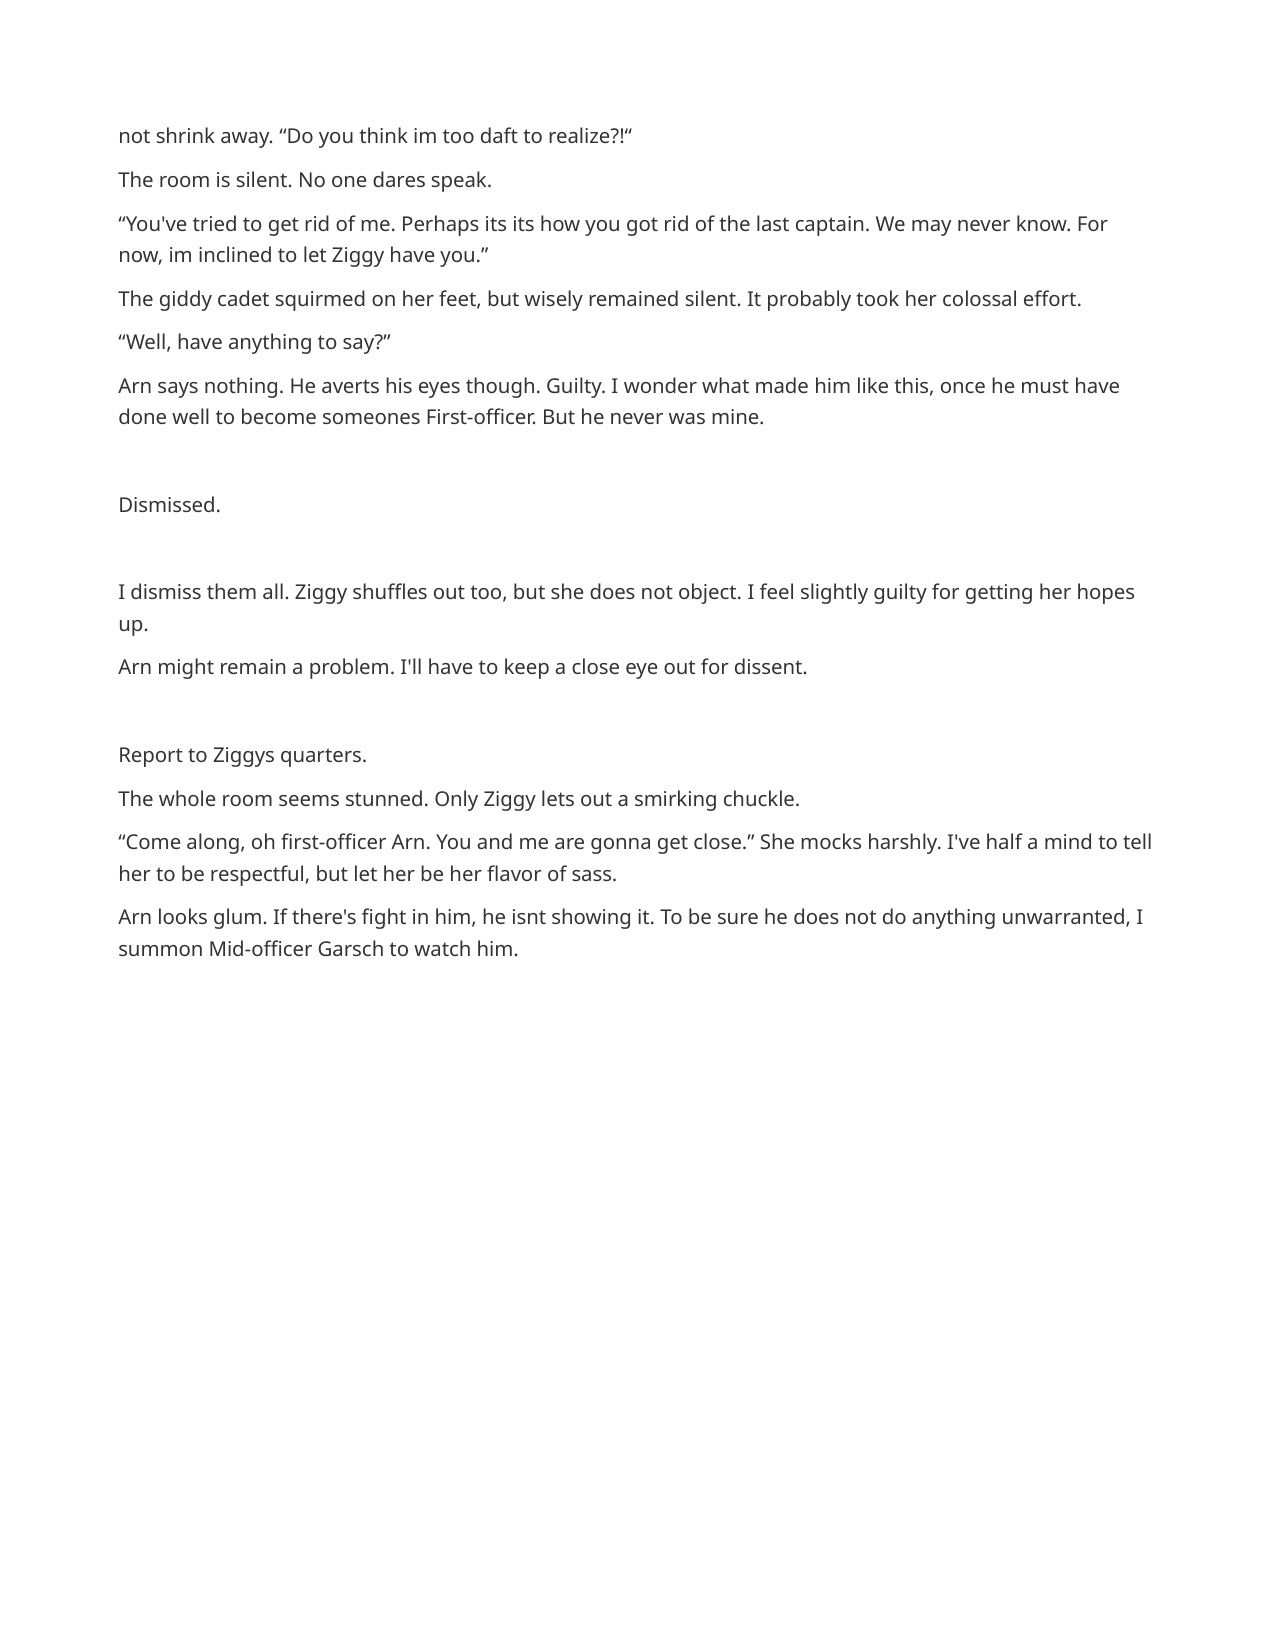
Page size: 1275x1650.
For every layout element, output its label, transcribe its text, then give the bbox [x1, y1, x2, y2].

text “Well, have anything to say?” [118, 324, 1157, 356]
text The room is silent. No one dares speak. [118, 162, 1157, 193]
text Arn says nothing. He averts his eyes though. Guilty. I wonder what made him like this, once he must have done well to become someones First-officer. But he never was mine. [118, 368, 1157, 431]
text Arn looks glum. If there's fight in him, he isnt showing it. To be sure he does not do anything unwarranted, I summon Mid-officer Garsch to watch him. [118, 899, 1157, 962]
text The giddy cadet squirmed on her feet, but wisely remained silent. It probably took her colossal effort. [118, 281, 1157, 312]
text The whole room seems stunned. Only Ziggy lets out a smirking chuckle. [118, 781, 1157, 812]
text Report to Ziggys quarters. [118, 737, 1157, 768]
text not shrink away. “Do you think im too daft to realize?!“ [118, 118, 1157, 149]
text I dismiss them all. Ziggy shuffles out too, but she does not object. I feel slightly guilty for getting her hopes up. [118, 574, 1157, 637]
text Dismissed. [118, 487, 1157, 518]
text Arn might remain a problem. I'll have to keep a close eye out for dissent. [118, 649, 1157, 681]
text “Come along, oh first-officer Arn. You and me are gonna get close.” She mocks harshly. I've half a mind to tell her to be respectful, but let her be her flavor of sass. [118, 824, 1157, 887]
text “You've tried to get rid of me. Perhaps its its how you got rid of the last captain. We may never know. For now, im inclined to let Ziggy have you.” [118, 206, 1157, 268]
